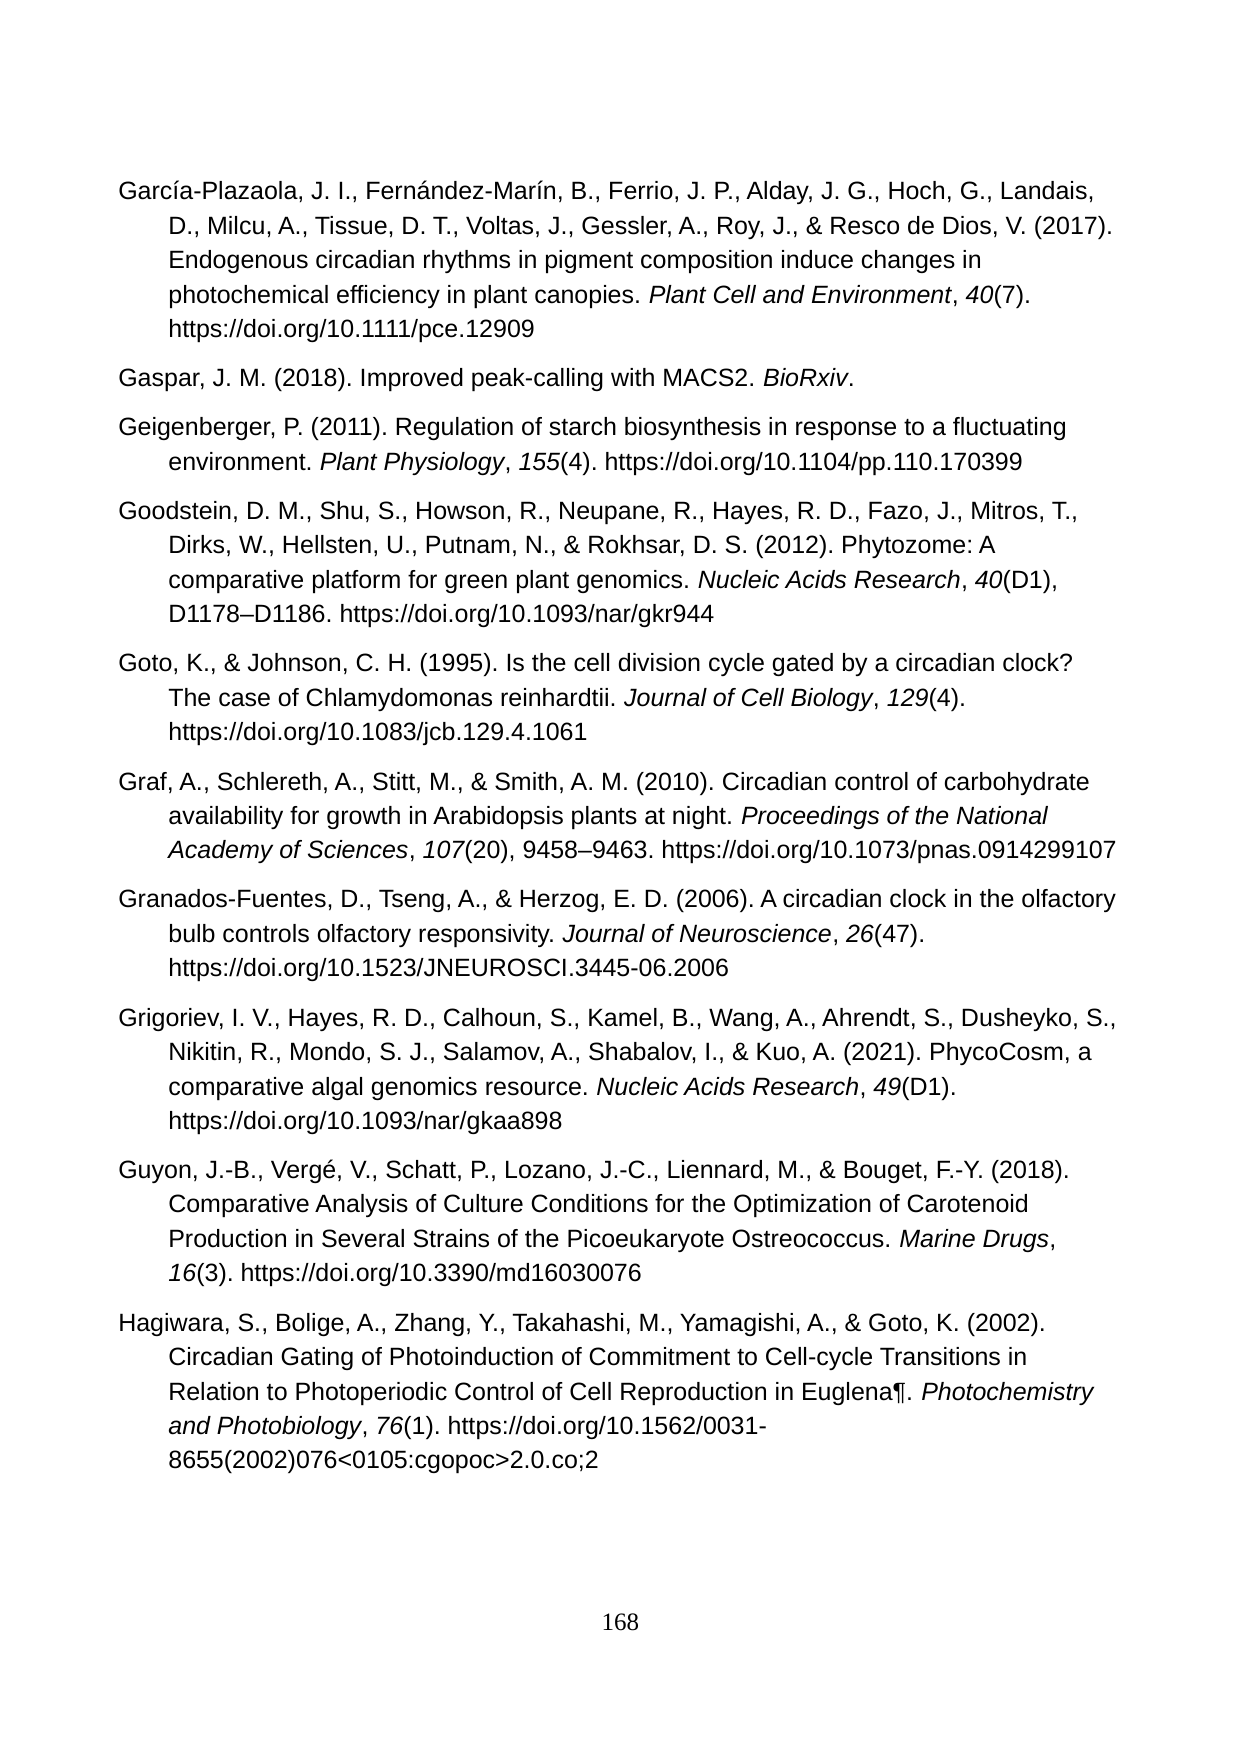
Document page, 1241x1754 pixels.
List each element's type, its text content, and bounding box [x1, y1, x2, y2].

text Hagiwara, S., Bolige, A., Zhang, Y., Takahashi, M., Yamagishi, A., & Goto, K. (2002). Circadian Gating of Photoinduction of Commitment to Cell-cycle Transitions in Relation to Photoperiodic Control of Cell Reproduction in Euglena¶. Photochemistry and Photobiology, 76(1). https://doi.org/10.1562/0031-8655(2002)076<0105:cgopoc>2.0.co;2 [118, 1307, 1122, 1474]
text Gaspar, J. M. (2018). Improved peak-calling with MACS2. BioRxiv. [118, 363, 1122, 392]
text Grigoriev, I. V., Hayes, R. D., Calhoun, S., Kamel, B., Wang, A., Ahrendt, S., Dusheyko, S., Nikitin, R., Mondo, S. J., Salamov, A., Shabalov, I., & Kuo, A. (2021). PhycoCosm, a comparative algal genomics resource. Nucleic Acids Research, 49(D1). https://doi.org/10.1093/nar/gkaa898 [118, 1002, 1122, 1135]
text Goto, K., & Johnson, C. H. (1995). Is the cell division cycle gated by a circadian clock? The case of Chlamydomonas reinhardtii. Journal of Cell Biology, 129(4). https://doi.org/10.1083/jcb.129.4.1061 [118, 648, 1122, 746]
text García-Plazaola, J. I., Fernández-Marín, B., Ferrio, J. P., Alday, J. G., Hoch, G., Landais, D., Milcu, A., Tissue, D. T., Voltas, J., Gessler, A., Roy, J., & Resco de Dios, V. (2017). Endogenous circadian rhythms in pigment composition induce changes in photochemical efficiency in plant canopies. Plant Cell and Environment, 40(7). https://doi.org/10.1111/pce.12909 [118, 176, 1122, 343]
text Geigenberger, P. (2011). Regulation of starch biosynthesis in response to a fluctuating environment. Plant Physiology, 155(4). https://doi.org/10.1104/pp.110.170399 [118, 412, 1122, 476]
text Goodstein, D. M., Shu, S., Howson, R., Neupane, R., Hayes, R. D., Fazo, J., Mitros, T., Dirks, W., Hellsten, U., Putnam, N., & Rokhsar, D. S. (2012). Phytozome: A comparative platform for green plant genomics. Nucleic Acids Research, 40(D1), D1178–D1186. https://doi.org/10.1093/nar/gkr944 [118, 496, 1122, 628]
text Granados-Fuentes, D., Tseng, A., & Herzog, E. D. (2006). A circadian clock in the olfactory bulb controls olfactory responsivity. Journal of Neuroscience, 26(47). https://doi.org/10.1523/JNEUROSCI.3445-06.2006 [118, 884, 1122, 982]
text Graf, A., Schlereth, A., Stitt, M., & Smith, A. M. (2010). Circadian control of carbohydrate availability for growth in Arabidopsis plants at night. Proceedings of the National Academy of Sciences, 107(20), 9458–9463. https://doi.org/10.1073/pnas.0914299107 [118, 766, 1122, 864]
text Guyon, J.-B., Vergé, V., Schatt, P., Lozano, J.-C., Liennard, M., & Bouget, F.-Y. (2018). Comparative Analysis of Culture Conditions for the Optimization of Carotenoid Production in Several Strains of the Picoeukaryote Ostreococcus. Marine Drugs, 16(3). https://doi.org/10.3390/md16030076 [118, 1155, 1122, 1287]
